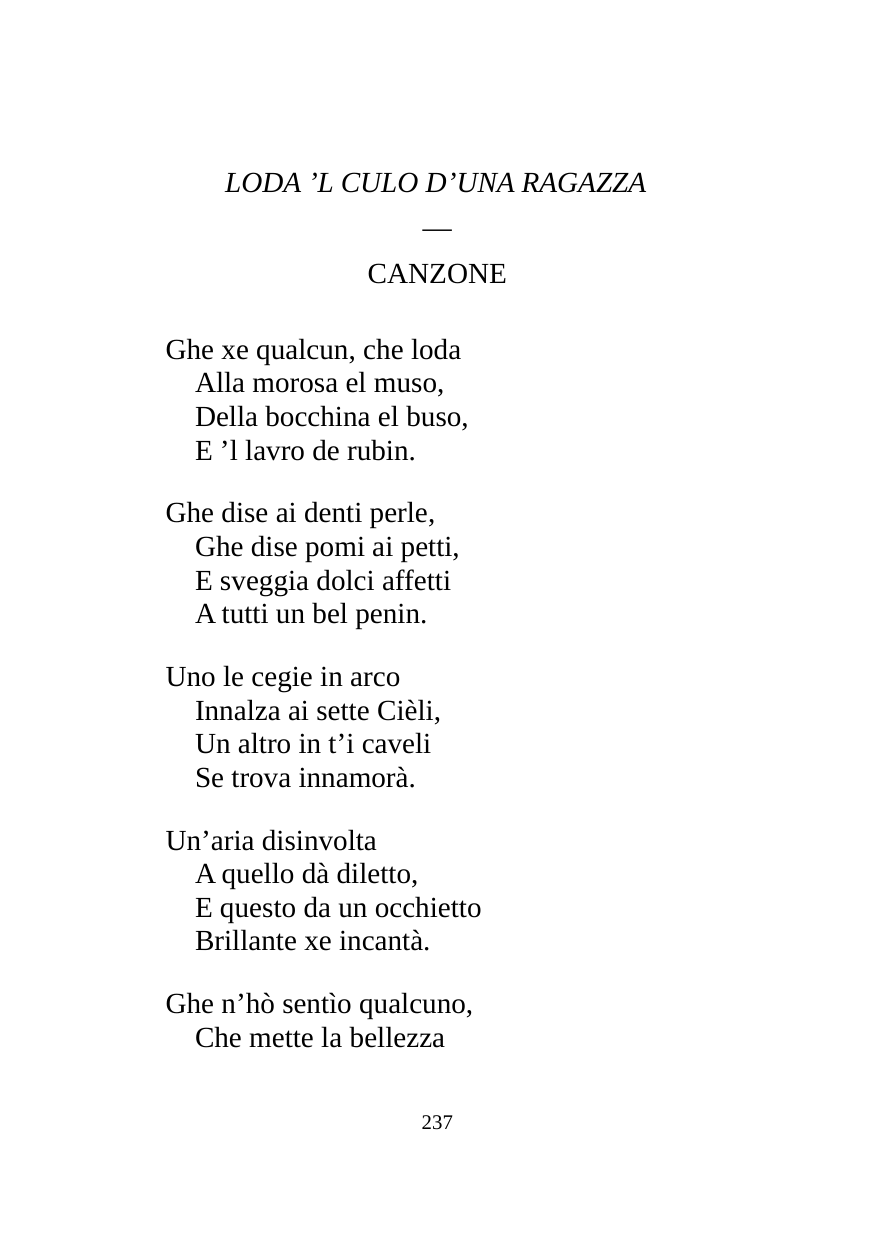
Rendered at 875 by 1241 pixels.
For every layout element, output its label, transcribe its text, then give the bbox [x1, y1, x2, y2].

text Uno le cegie in arco Innalza ai sette Cièli, Un altro in t’i caveli Se trova innamorà. [165, 659, 768, 793]
text Un’aria disinvolta A quello dà diletto, E questo da un occhietto Brillante xe incantà. [165, 823, 768, 957]
text Ghe xe qualcun, che loda Alla morosa el muso, Della bocchina el buso, E ’l lavro de rubin. [165, 332, 768, 466]
text Ghe dise ai denti perle, Ghe dise pomi ai petti, E sveggia dolci affetti A tutti un bel penin. [165, 496, 768, 630]
text — [106, 211, 768, 244]
subtitle LODA ’L CULO D’UNA RAGAZZA [106, 165, 768, 199]
text CANZONE [106, 257, 768, 290]
text Ghe n’hò sentìo qualcuno, Che mette la bellezza [165, 987, 768, 1054]
